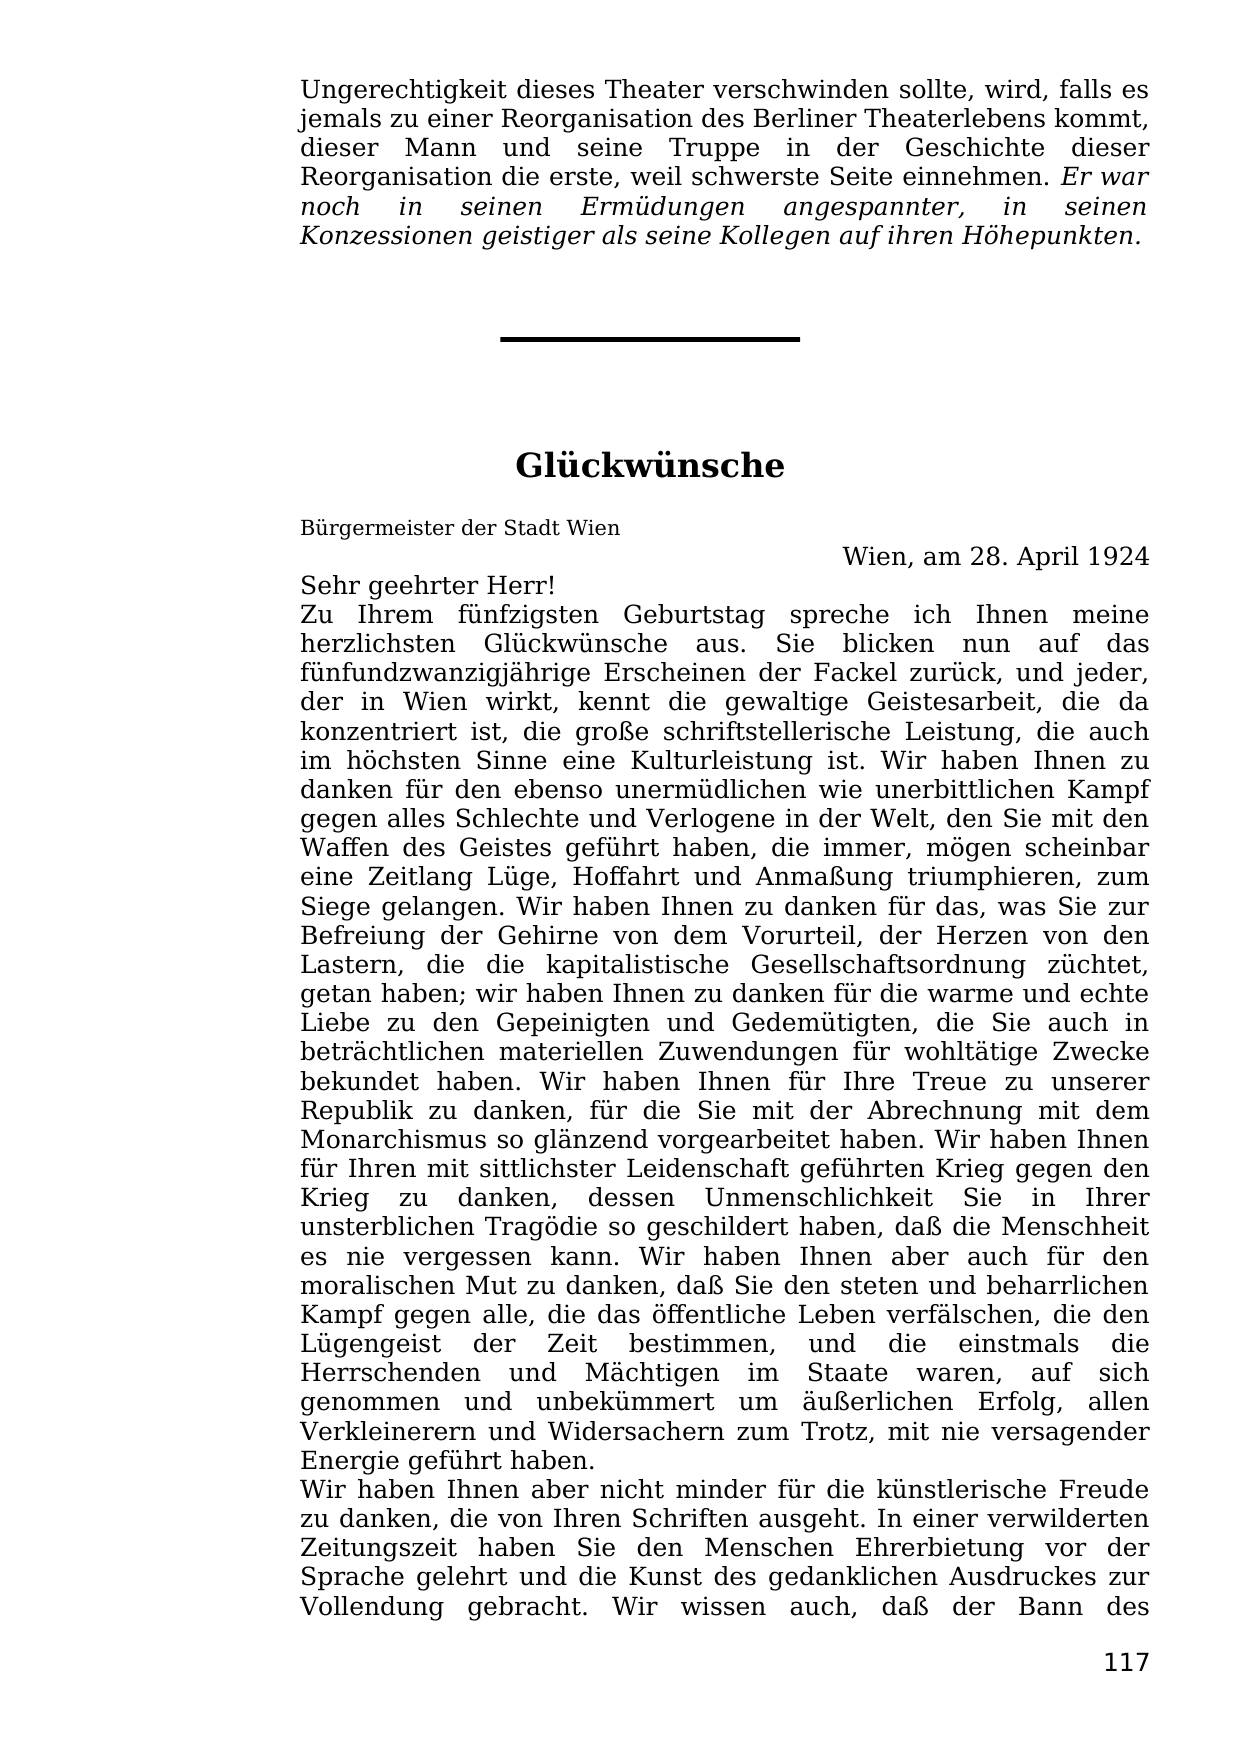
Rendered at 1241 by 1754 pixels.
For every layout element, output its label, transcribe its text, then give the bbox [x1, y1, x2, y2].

text Wir haben Ihnen aber nicht minder für die künstlerische Freude zu danken, die von Ihren Schriften ausgeht. In einer verwilderten Zeitungszeit haben Sie den Menschen Ehrerbietung vor der Sprache gelehrt und die Kunst des gedanklichen Ausdruckes zur Vollendung gebracht. Wir wissen auch, daß der Bann des [300, 1475, 1151, 1621]
text Wien, am 28. April 1924 [150, 541, 1151, 571]
text Glückwünsche [150, 427, 1151, 485]
text Bürgermeister der Stadt Wien [300, 509, 1151, 541]
text Sehr geehrter Herr! [300, 571, 1151, 600]
text Zu Ihrem fünfzigsten Geburtstag spreche ich Ihnen meine herzlichsten Glückwünsche aus. Sie blicken nun auf das fünfundzwanzigjährige Erscheinen der Fackel zurück, und jeder, der in Wien wirkt, kennt die gewaltige Geistesarbeit, die da konzentriert ist, die große schriftstellerische Leistung, die auch im höchsten Sinne eine Kulturleistung ist. Wir haben Ihnen zu danken für den ebenso unermüdlichen wie unerbittlichen Kampf gegen alles Schlechte und Verlogene in der Welt, den Sie mit den Waffen des Geistes geführt haben, die immer, mögen scheinbar eine Zeitlang Lüge, Hoffahrt und Anmaßung triumphieren, zum Siege gelangen. Wir haben Ihnen zu danken für das, was Sie zur Befreiung der Gehirne von dem Vorurteil, der Herzen von den Lastern, die die kapitalistische Gesellschaftsordnung züchtet, getan haben; wir haben Ihnen zu danken für die warme und echte Liebe zu den Gepeinigten und Gedemütigten, die Sie auch in beträchtlichen materiellen Zuwendungen für wohltätige Zwecke bekundet haben. Wir haben Ihnen für Ihre Treue zu unserer Republik zu danken, für die Sie mit der Abrechnung mit dem Monarchismus so glänzend vorgearbeitet haben. Wir haben Ihnen für Ihren mit sittlichster Leidenschaft geführten Krieg gegen den Krieg zu danken, dessen Unmenschlichkeit Sie in Ihrer unsterblichen Tragödie so geschildert haben, daß die Menschheit es nie vergessen kann. Wir haben Ihnen aber auch für den moralischen Mut zu danken, daß Sie den steten und beharrlichen Kampf gegen alle, die das öffentliche Leben verfälschen, die den Lügengeist der Zeit bestimmen, und die einstmals die Herrschenden und Mächtigen im Staate waren, auf sich genommen und unbekümmert um äußerlichen Erfolg, allen Verkleinerern und Widersachern zum Trotz, mit nie versagender Energie geführt haben. [300, 600, 1151, 1475]
picture [500, 337, 801, 342]
text Ungerechtigkeit dieses Theater verschwinden sollte, wird, falls es jemals zu einer Reorganisation des Berliner Theaterlebens kommt, dieser Mann und seine Truppe in der Geschichte dieser Reorganisation die erste, weil schwerste Seite einnehmen. Er war noch in seinen Ermüdungen angespannter, in seinen Konzessionen geistiger als seine Kollegen auf ihren Höhepunkten. [300, 75, 1151, 250]
